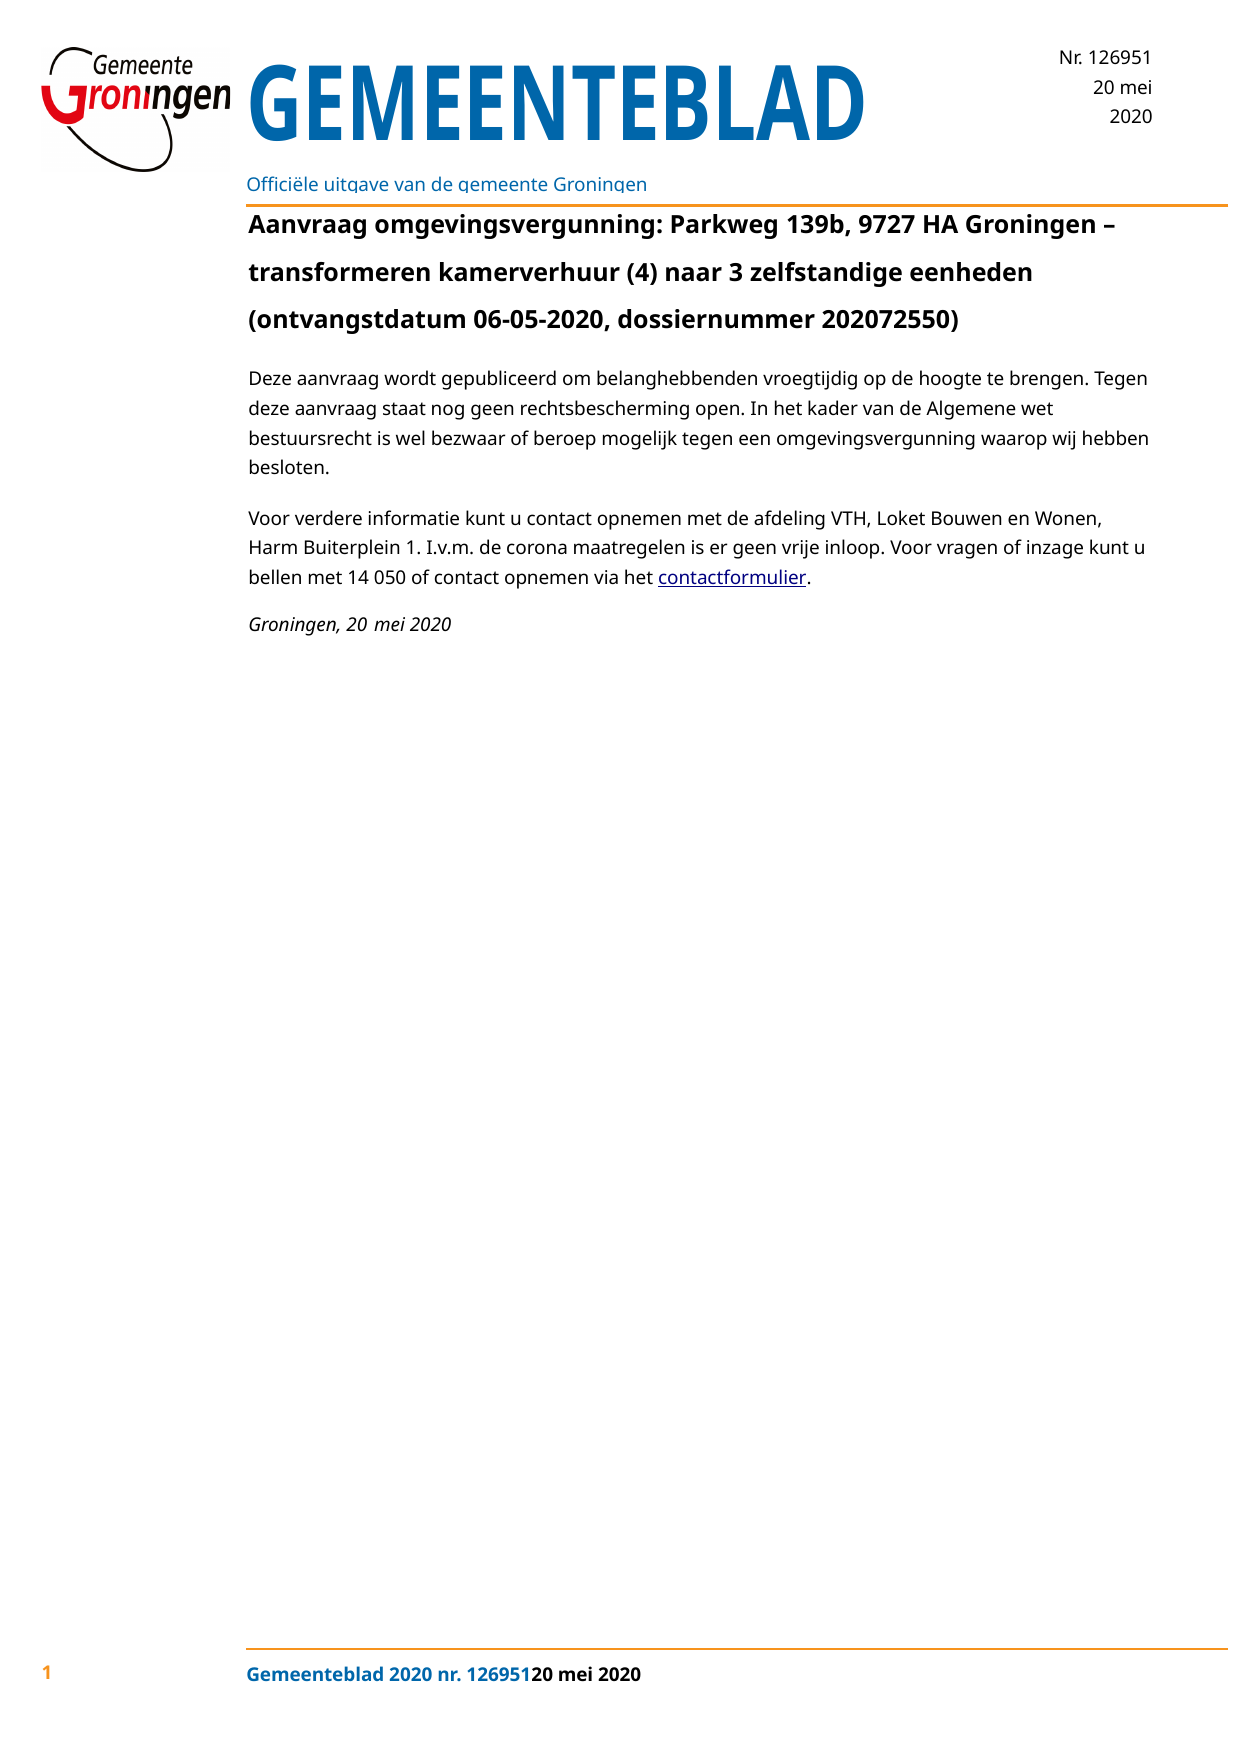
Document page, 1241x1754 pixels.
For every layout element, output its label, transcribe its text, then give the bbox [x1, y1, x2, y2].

text Deze aanvraag wordt gepubliceerd om belanghebbenden vroegtijdig op de hoogte te brengen. Tegen deze aanvraag staat nog geen rechtsbescherming open. In het kader van de Algemene wet bestuursrecht is wel bezwaar of beroep mogelijk tegen een omgevingsvergunning waarop wij hebben besloten. [248, 366, 1152, 480]
text Aanvraag omgevingsvergunning: Parkweg 139b, 9727 HA Groningen – transformeren kamerverhuur (4) naar 3 zelfstandige eenheden (ontvangstdatum 06-05-2020, dossiernummer 202072550) [248, 207, 1152, 336]
text Voor verdere informatie kunt u contact opnemen met de afdeling VTH, Loket Bouwen en Wonen, Harm Buiterplein 1. I.v.m. de corona maatregelen is er geen vrije inloop. Voor vragen of inzage kunt u bellen met 14 050 of contact opnemen via het contactformulier. [248, 505, 1152, 589]
text Groningen, 20 mei 2020 [248, 612, 1152, 637]
picture [41, 47, 231, 172]
